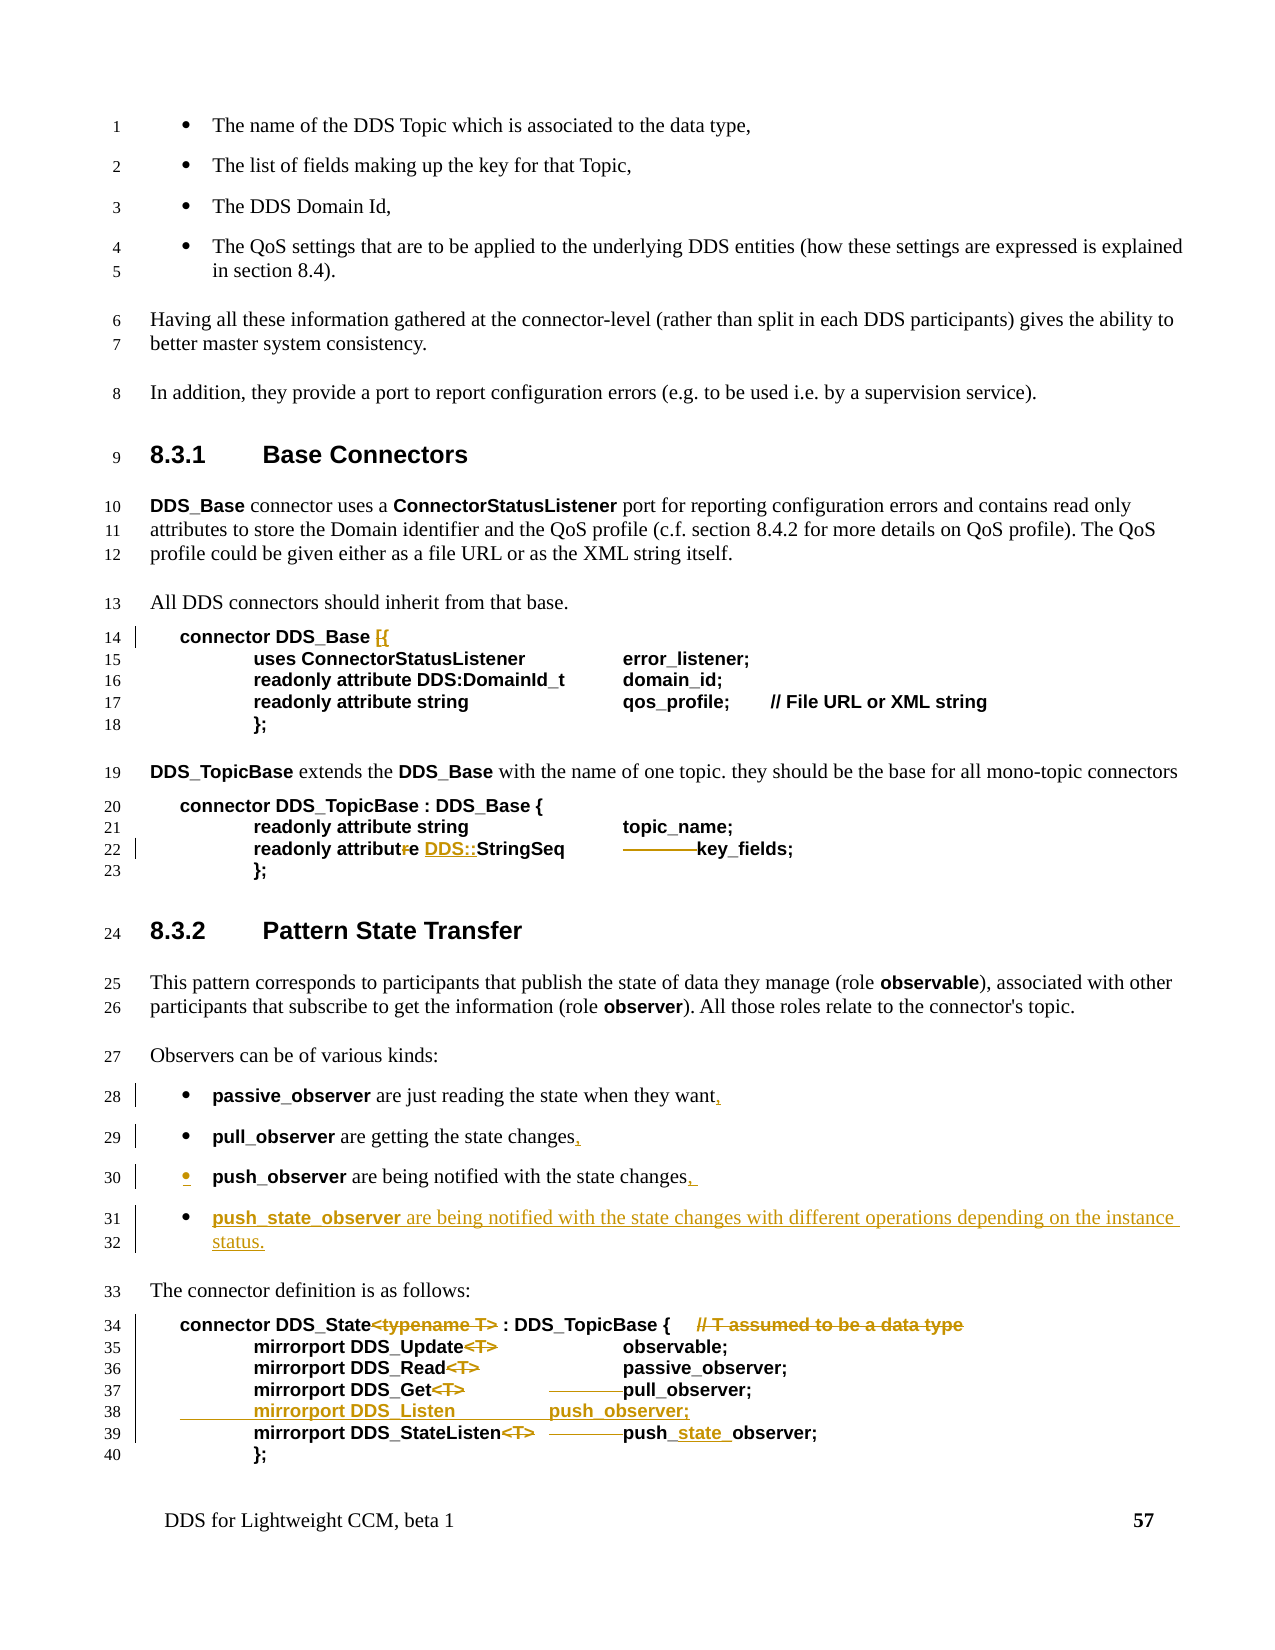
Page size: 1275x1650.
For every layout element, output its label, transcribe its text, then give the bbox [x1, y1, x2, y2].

list The list of fields making up the key for that Topic, [182, 153, 1200, 177]
list push_state_observer are being notified with the state changes with different operations depending on the instance status. [182, 1205, 1200, 1253]
text Observers can be of various kinds: [150, 1043, 1200, 1067]
text readonly attribute DDS::StringSeq key_fields; [179, 838, 1200, 859]
text uses ConnectorStatusListener error_listener; [179, 648, 1200, 669]
list The QoS settings that are to be applied to the underlying DDS entities (how these settings are expressed is explained in section 8.4). [182, 234, 1200, 282]
list passive_observer are just reading the state when they want, [182, 1083, 1200, 1107]
text mirrorport DDS_Update observable; [179, 1335, 1200, 1357]
text DDS_Base connector uses a ConnectorStatusListener port for reporting configuration errors and contains read only attributes to store the Domain identifier and the QoS profile (c.f. section 8.4.2 for more details on QoS profile). The QoS profile could be given either as a file URL or as the XML string itself. [150, 493, 1200, 565]
text In addition, they provide a port to report configuration errors (e.g. to be used i.e. by a supervision service). [150, 380, 1200, 404]
text }; [179, 859, 1200, 881]
text DDS_TopicBase extends the DDS_Base with the name of one topic. they should be the base for all mono-topic connectors [150, 759, 1200, 783]
text mirrorport DDS_Listen push_observer; [179, 1400, 1200, 1422]
text connector DDS_Base { [179, 626, 1200, 648]
list pull_observer are getting the state changes, [182, 1124, 1200, 1148]
text mirrorport DDS_StateListen push_state_observer; [179, 1422, 1200, 1443]
text readonly attribute string qos_profile; // File URL or XML string [179, 691, 1200, 712]
text readonly attribute DDS:DomainId_t domain_id; [179, 669, 1200, 691]
text connector DDS_TopicBase : DDS_Base { [179, 794, 1200, 816]
subtitle Pattern State Transfer [150, 916, 1200, 945]
list push_observer are being notified with the state changes, [182, 1164, 1200, 1188]
text mirrorport DDS_Read passive_observer; [179, 1357, 1200, 1378]
list The DDS Domain Id, [182, 194, 1200, 218]
text }; [179, 1443, 1200, 1465]
text This pattern corresponds to participants that publish the state of data they manage (role observable), associated with other participants that subscribe to get the information (role observer). All those roles relate to the connector's topic. [150, 970, 1200, 1018]
text The connector definition is as follows: [150, 1278, 1200, 1302]
text connector DDS_State : DDS_TopicBase { [179, 1314, 1200, 1335]
list The name of the DDS Topic which is associated to the data type, [182, 112, 1200, 137]
text }; [179, 712, 1200, 734]
text Having all these information gathered at the connector-level (rather than split in each DDS participants) gives the ability to better master system consistency. [150, 307, 1200, 355]
subtitle Base Connectors [150, 440, 1200, 468]
text All DDS connectors should inherit from that base. [150, 590, 1200, 614]
text readonly attribute string topic_name; [179, 816, 1200, 838]
text mirrorport DDS_Get pull_observer; [179, 1378, 1200, 1400]
